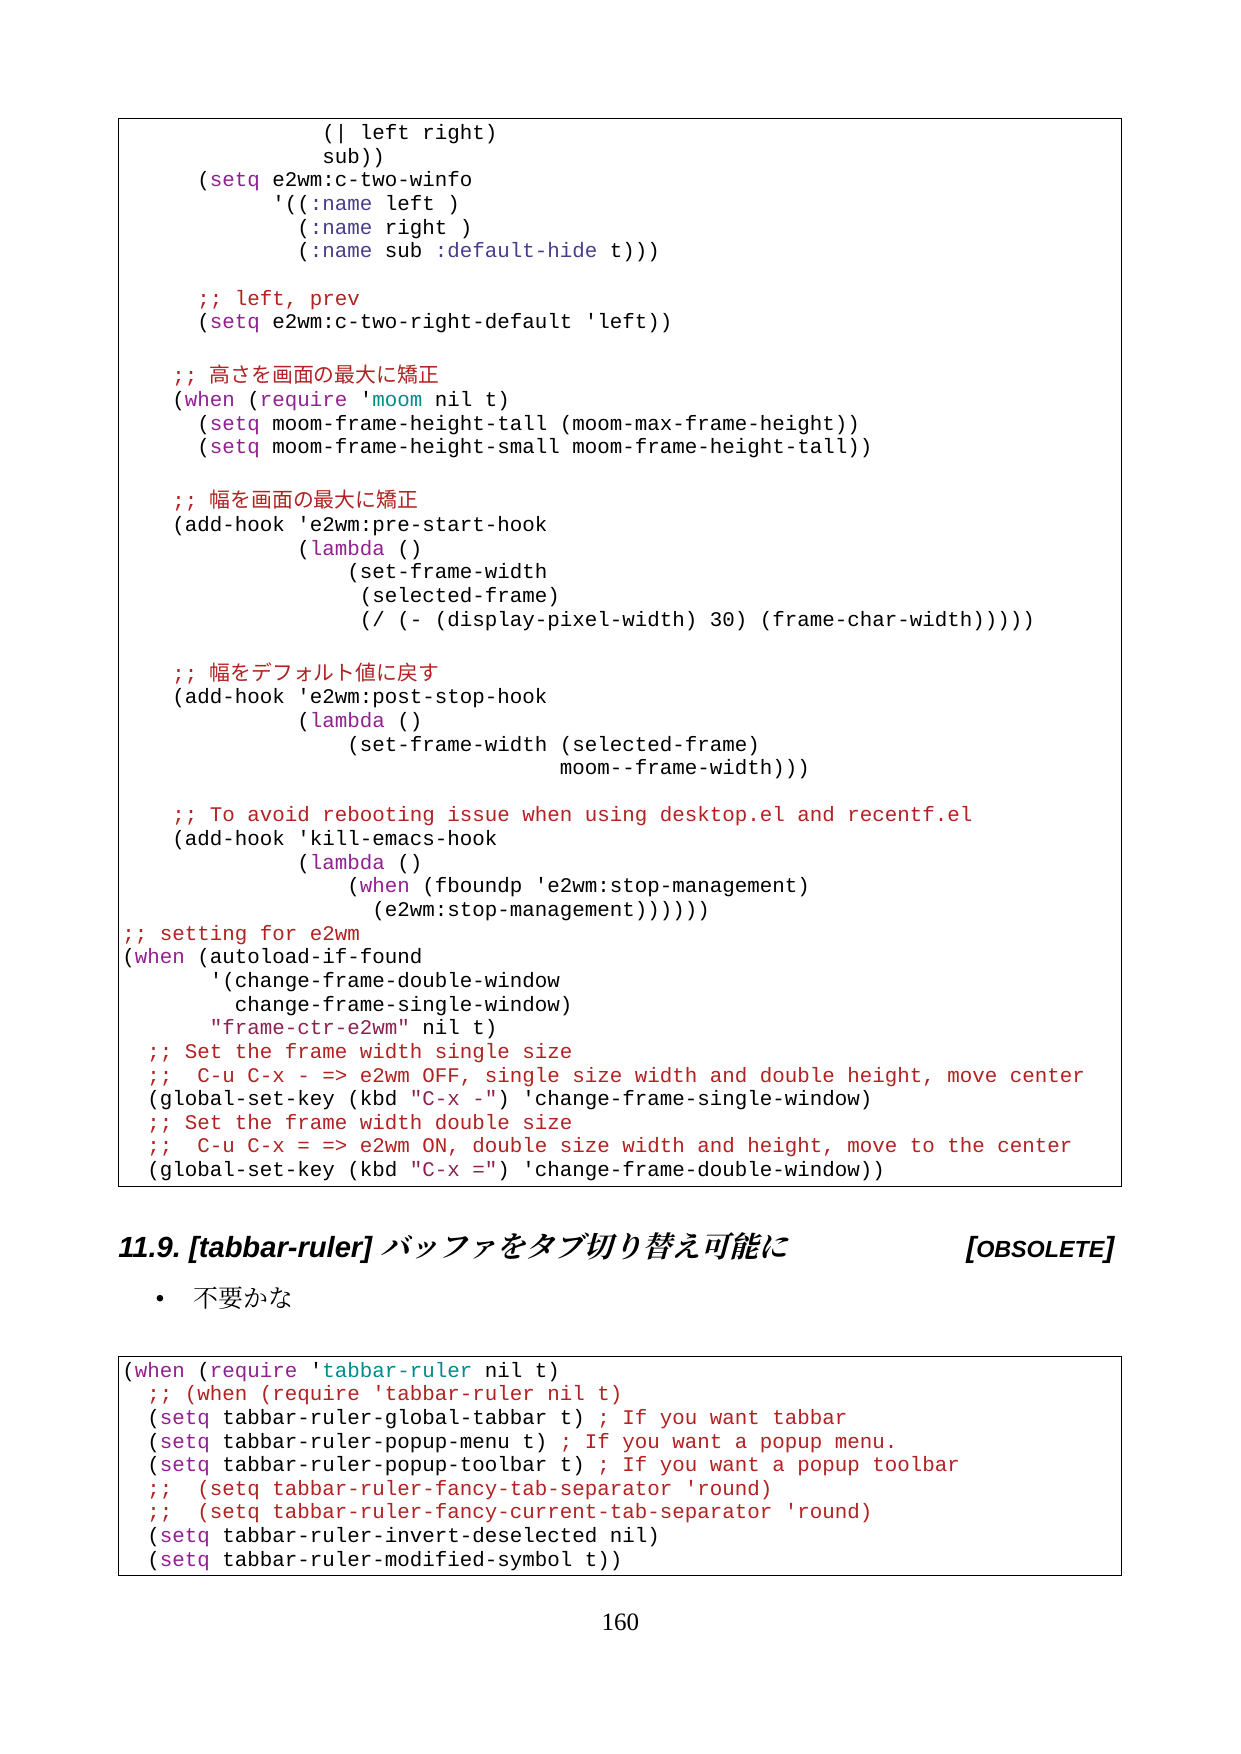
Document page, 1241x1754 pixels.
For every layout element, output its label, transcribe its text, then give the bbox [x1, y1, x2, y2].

text ;; left, prev [119, 284, 1121, 307]
text (when (autoload-if-found [119, 942, 1121, 966]
text ;; 高さを画面の最大に矯正 [119, 354, 1121, 385]
text (lambda () [119, 706, 1121, 729]
text (setq moom-frame-height-tall (moom-max-frame-height)) [119, 409, 1121, 432]
text (when (require 'tabbar-ruler nil t) [119, 1357, 1121, 1379]
text ;; 幅をデフォルト値に戻す [119, 652, 1121, 682]
text (setq tabbar-ruler-popup-toolbar t) ; If you want a popup toolbar [119, 1450, 1121, 1474]
text (when (fboundp 'e2wm:stop-management) [119, 871, 1121, 895]
text (e2wm:stop-management)))))) [119, 895, 1121, 919]
text ;; C-u C-x = => e2wm ON, double size width and height, move to the center [119, 1132, 1121, 1155]
text (setq e2wm:c-two-winfo [119, 165, 1121, 189]
text (setq moom-frame-height-small moom-frame-height-tall)) [119, 432, 1121, 456]
text ;; (setq tabbar-ruler-fancy-current-tab-separator 'round) [119, 1498, 1121, 1521]
text ;; C-u C-x - => e2wm OFF, single size width and double height, move center [119, 1061, 1121, 1084]
text (setq tabbar-ruler-modified-symbol t)) [119, 1545, 1121, 1575]
text ;; (when (require 'tabbar-ruler nil t) [119, 1379, 1121, 1403]
text ;; setting for e2wm [119, 919, 1121, 942]
list 不要かな [156, 1278, 1122, 1343]
text (set-frame-width (selected-frame) [119, 729, 1121, 753]
text (set-frame-width [119, 557, 1121, 581]
text (:name sub :default-hide t))) [119, 236, 1121, 260]
text (setq tabbar-ruler-global-tabbar t) ; If you want tabbar [119, 1403, 1121, 1427]
text (global-set-key (kbd "C-x -") 'change-frame-single-window) [119, 1084, 1121, 1108]
text (| left right) [119, 119, 1121, 142]
text ;; (setq tabbar-ruler-fancy-tab-separator 'round) [119, 1474, 1121, 1498]
text (when (require 'moom nil t) [119, 385, 1121, 409]
text sub)) [119, 142, 1121, 165]
text ;; Set the frame width double size [119, 1108, 1121, 1132]
text '(change-frame-double-window [119, 966, 1121, 990]
text "frame-ctr-e2wm" nil t) [119, 1013, 1121, 1037]
text (lambda () [119, 848, 1121, 871]
text ;; To avoid rebooting issue when using desktop.el and recentf.el [119, 801, 1121, 824]
text (add-hook 'e2wm:pre-start-hook [119, 510, 1121, 534]
text (global-set-key (kbd "C-x =") 'change-frame-double-window)) [119, 1155, 1121, 1186]
text moom--frame-width))) [119, 753, 1121, 777]
text change-frame-single-window) [119, 990, 1121, 1013]
text (/ (- (display-pixel-width) 30) (frame-char-width))))) [119, 604, 1121, 628]
text (selected-frame) [119, 581, 1121, 604]
subtitle [tabbar-ruler] バッファをタブ切り替え可能に [obsolete] [118, 1224, 1122, 1266]
text (setq tabbar-ruler-invert-deselected nil) [119, 1521, 1121, 1545]
text (setq e2wm:c-two-right-default 'left)) [119, 307, 1121, 331]
text (add-hook 'kill-emacs-hook [119, 824, 1121, 848]
text (:name right ) [119, 213, 1121, 236]
text (add-hook 'e2wm:post-stop-hook [119, 682, 1121, 706]
text (lambda () [119, 534, 1121, 557]
text '((:name left ) [119, 189, 1121, 213]
text ;; 幅を画面の最大に矯正 [119, 479, 1121, 510]
text ;; Set the frame width single size [119, 1037, 1121, 1061]
text (setq tabbar-ruler-popup-menu t) ; If you want a popup menu. [119, 1427, 1121, 1450]
